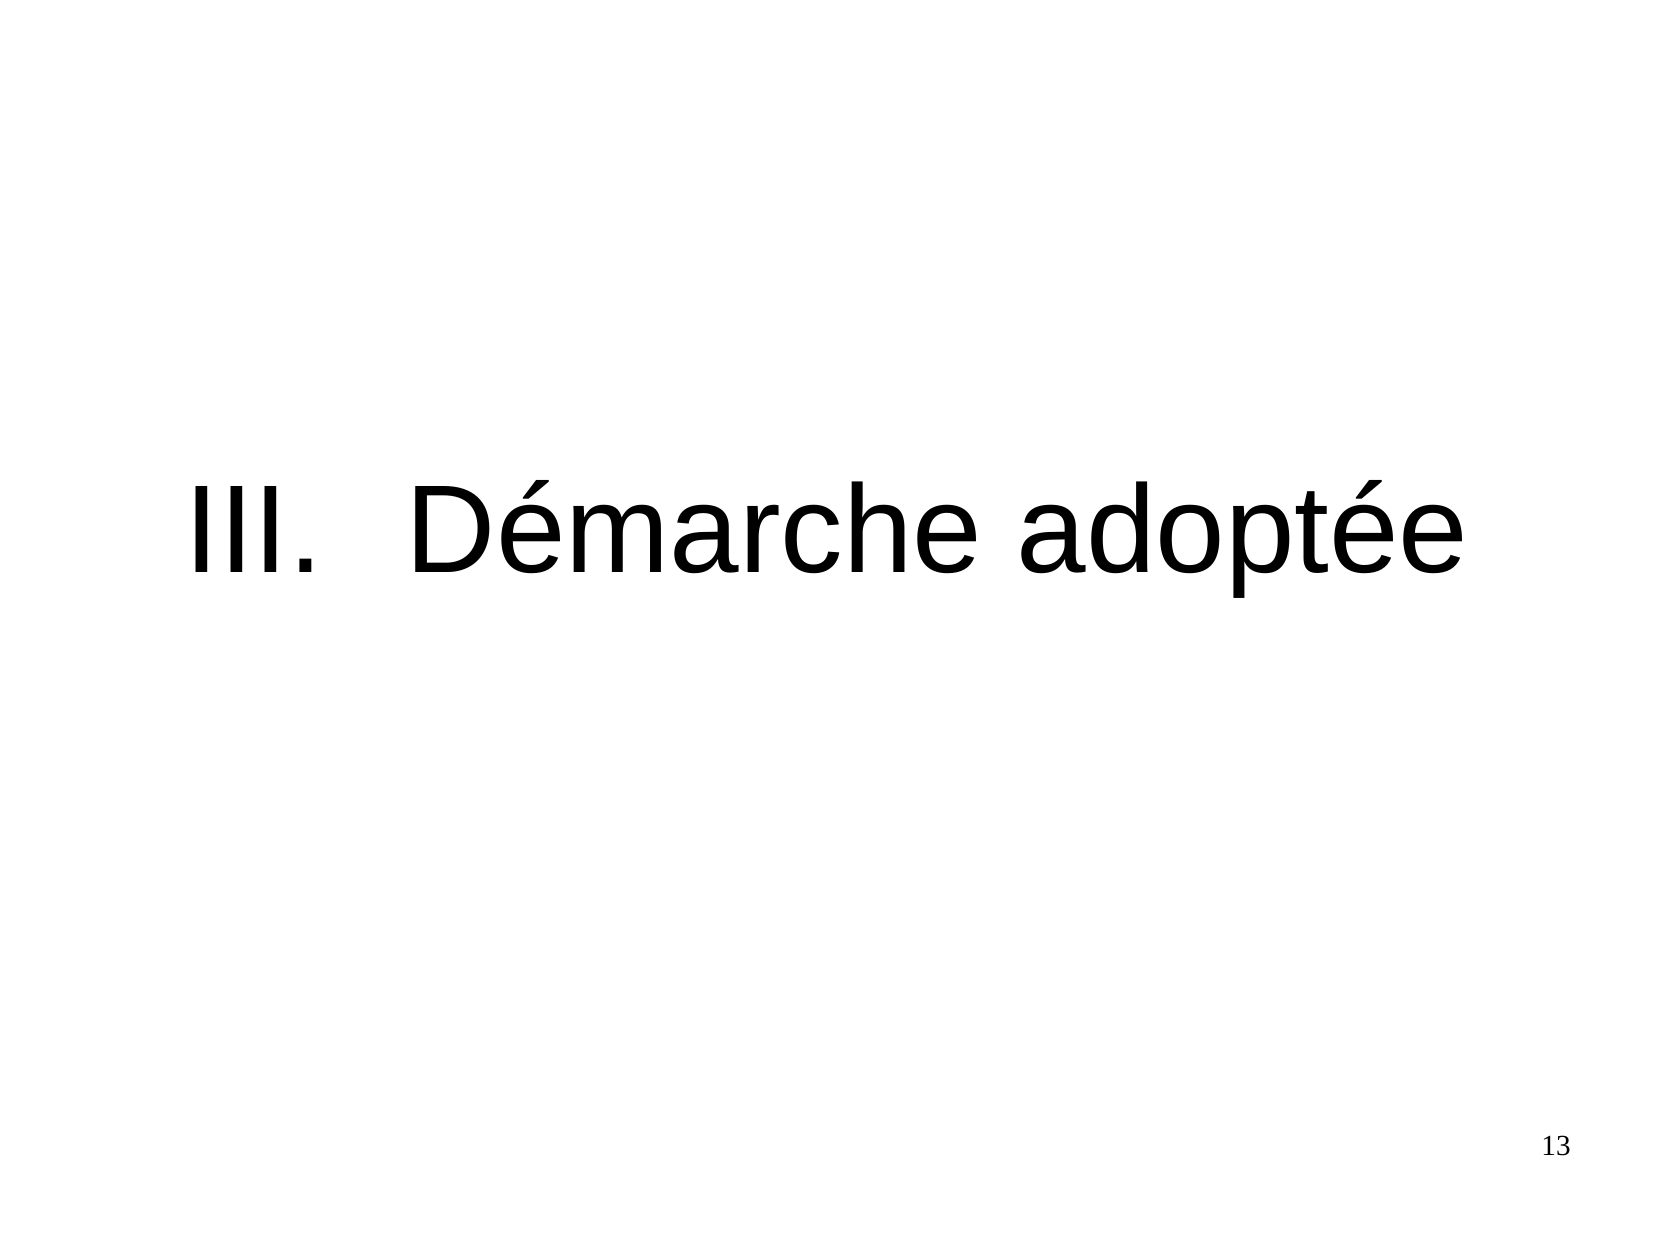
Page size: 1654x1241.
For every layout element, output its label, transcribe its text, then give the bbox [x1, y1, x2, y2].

subtitle III. Démarche adoptée [82, 49, 1571, 1010]
